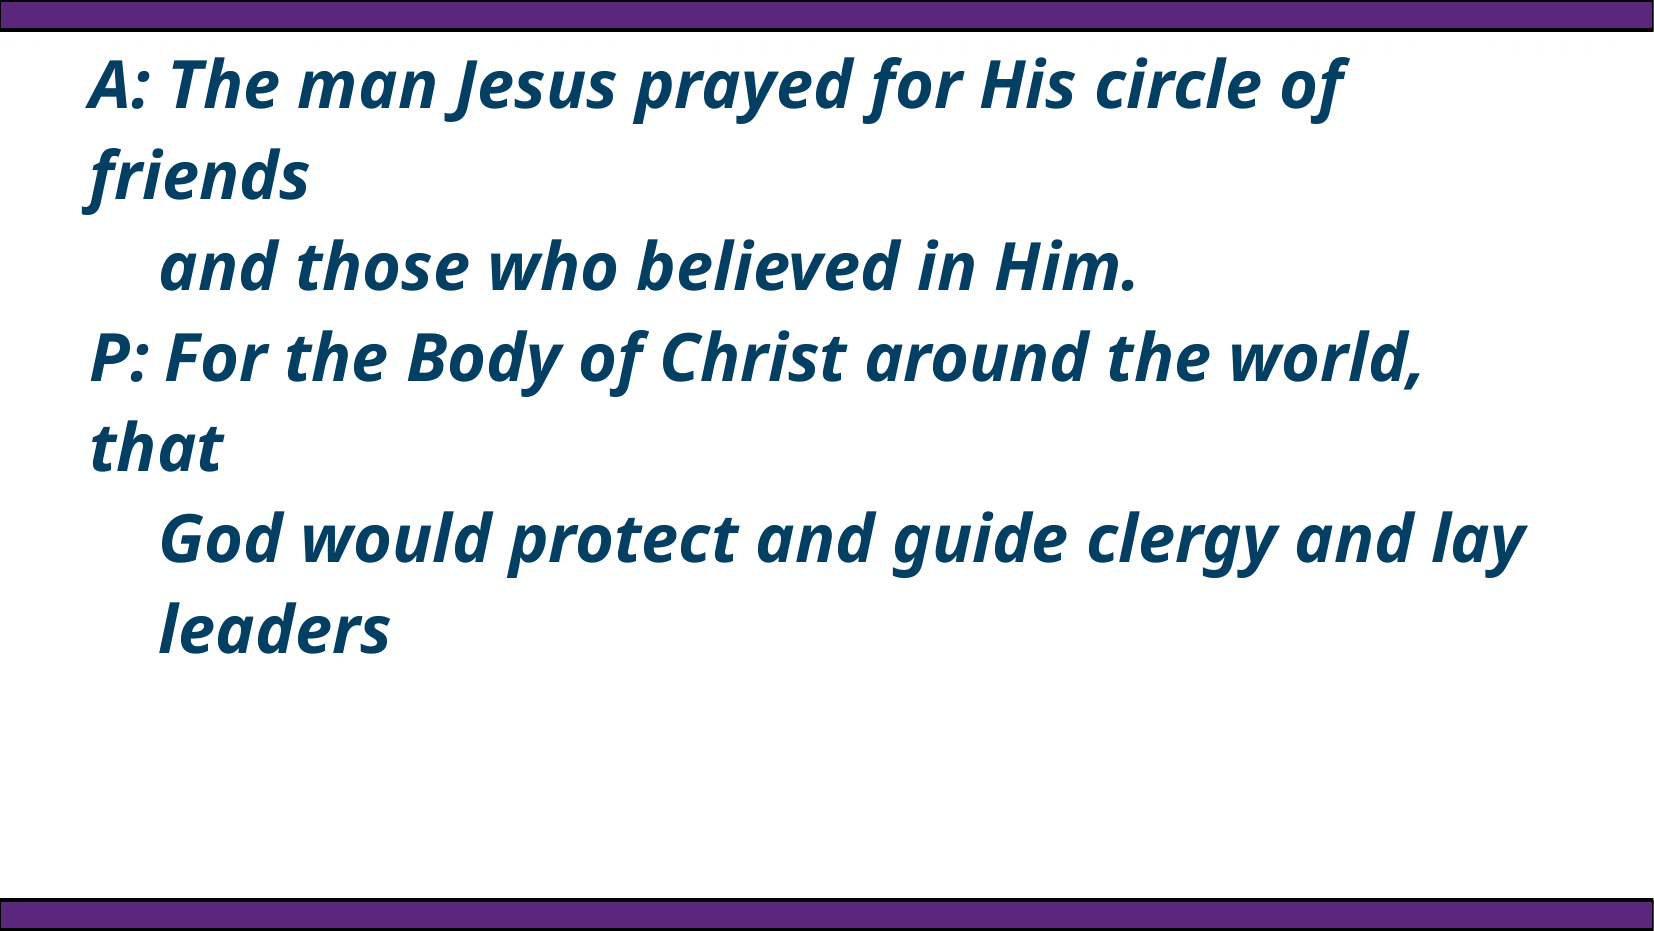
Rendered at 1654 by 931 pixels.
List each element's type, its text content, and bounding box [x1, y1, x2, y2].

picture [0, 31, 1654, 900]
text_box A: The man Jesus prayed for His circle of friends and those who believed in Him. P: For the Body of Christ around the world, that God would protect and guide clergy and lay leaders [75, 30, 1576, 489]
text_box [0, 900, 1654, 931]
text_box [0, 0, 1654, 31]
